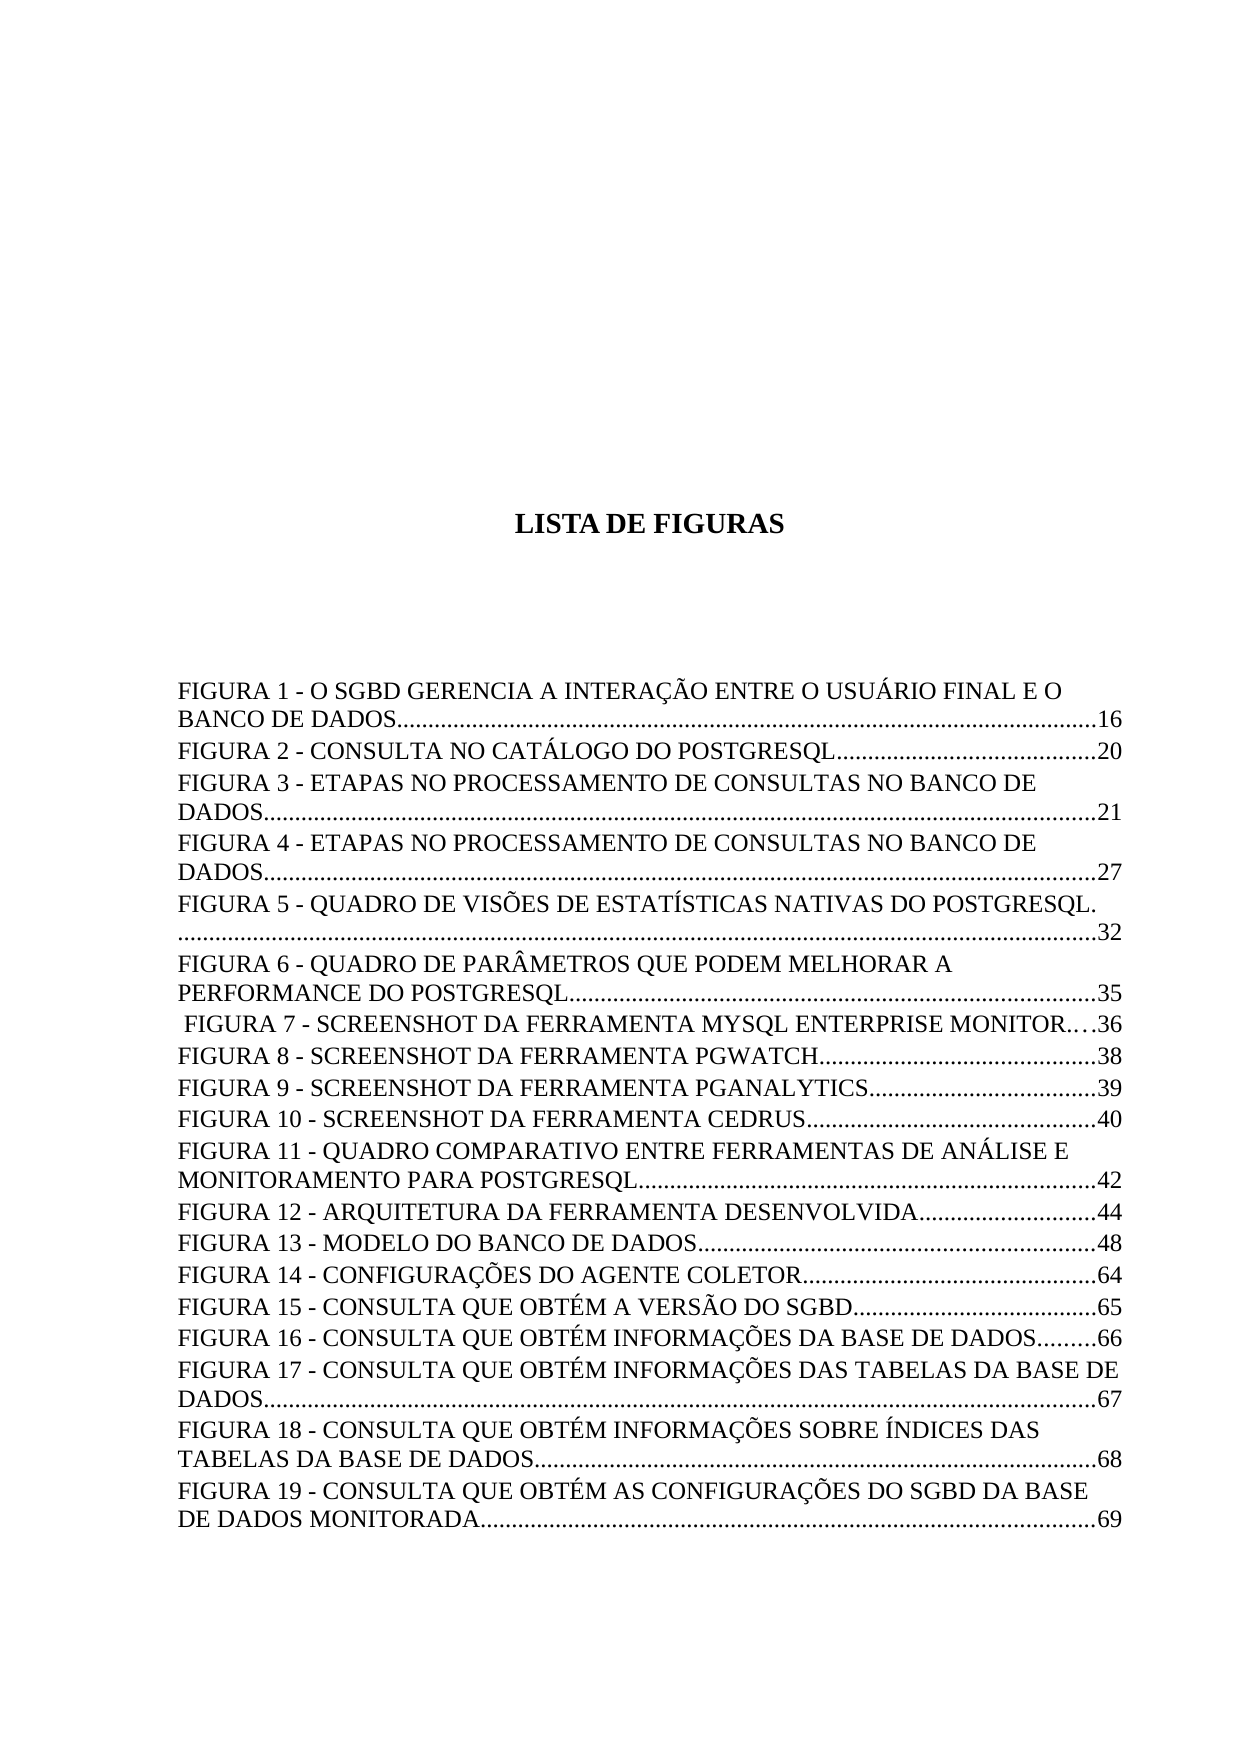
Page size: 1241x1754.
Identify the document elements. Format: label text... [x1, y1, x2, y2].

text LISTA DE FIGURAS [177, 506, 1122, 540]
text Figura 14 - Configurações do agente coletor 64 [177, 1260, 1122, 1289]
text Figura 15 - Consulta que obtém a versão do SGBD 65 [177, 1292, 1122, 1320]
text Figura 13 - Modelo do banco de dados 48 [177, 1228, 1122, 1257]
text Figura 12 - Arquitetura da ferramenta desenvolvida 44 [177, 1197, 1122, 1225]
text Figura 11 - Quadro comparativo entre ferramentas de análise e monitoramento para PostgreSQL. 42 [177, 1136, 1122, 1194]
text Figura 19 - Consulta que obtém as configurações do SGBD da base de dados monitorada. 69 [177, 1476, 1122, 1533]
text Figura 1 - O SGBD gerencia a interação entre o usuário final e o banco de dados 16 [177, 676, 1122, 733]
text Figura 8 - Screenshot da ferramenta Pgwatch 38 [177, 1041, 1122, 1070]
text Figura 5 - Quadro de visões de estatísticas nativas do PostgreSQL. 32 [177, 889, 1122, 946]
text Figura 18 - Consulta que obtém informações sobre índices das tabelas da base de dados. 68 [177, 1415, 1122, 1473]
text Figura 4 - Etapas no processamento de consultas no banco de dados 27 [177, 828, 1122, 886]
text Figura 10 - Screenshot da ferramenta Cedrus 40 [177, 1104, 1122, 1133]
text Figura 6 - Quadro de parâmetros que podem melhorar a performance do PostgreSQL. 35 [177, 949, 1122, 1007]
text Figura 2 - Consulta no catálogo do PostgreSQL 20 [177, 736, 1122, 765]
text Figura 16 - Consulta que obtém informações da base de dados. 66 [177, 1323, 1122, 1352]
text Figura 3 - Etapas no processamento de consultas no banco de dados 21 [177, 768, 1122, 825]
text Figura 9 - Screenshot da ferramenta Pganalytics 39 [177, 1073, 1122, 1102]
text Figura 7 - Screenshot da ferramenta MySQL Enterprise Monitor. 36 [177, 1009, 1122, 1038]
text Figura 17 - Consulta que obtém informações das tabelas da base de dados. 67 [177, 1355, 1122, 1412]
